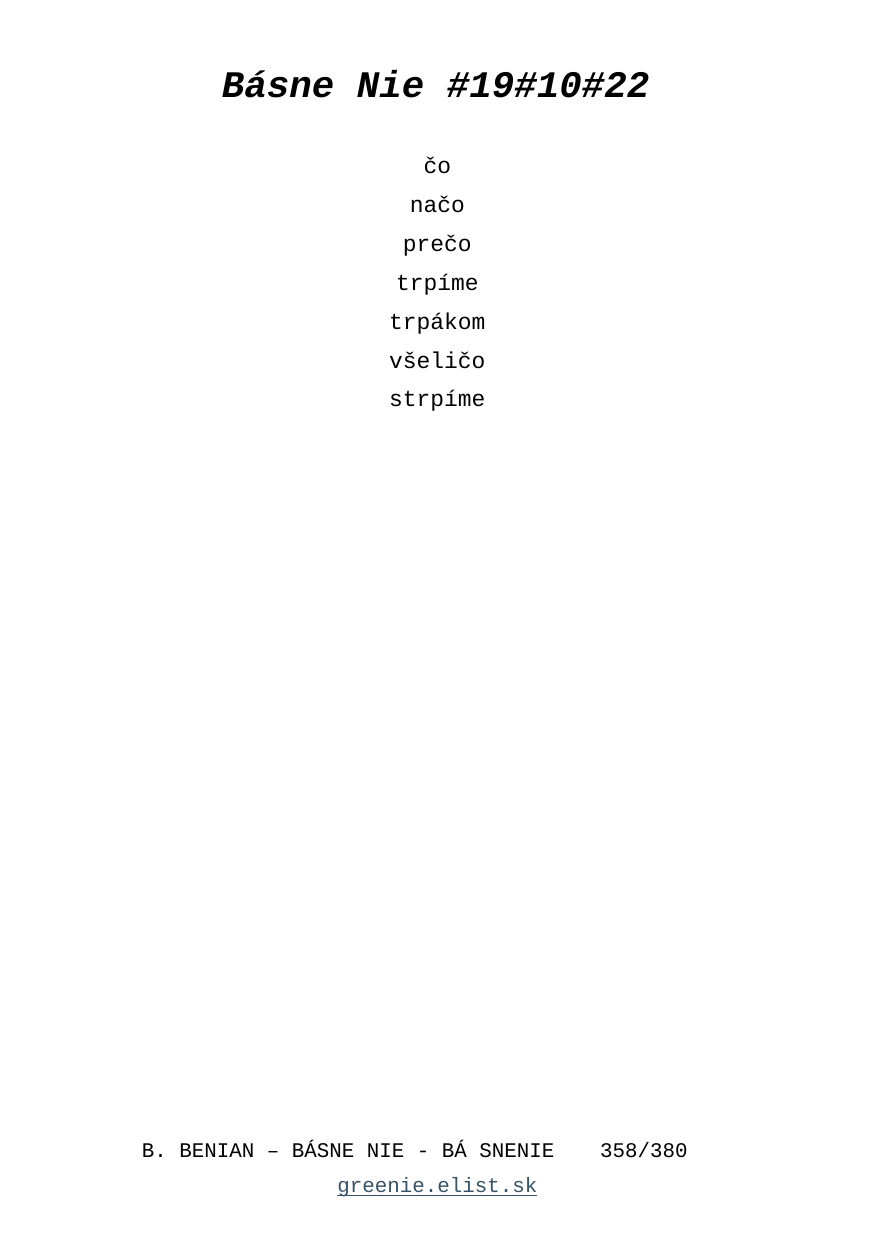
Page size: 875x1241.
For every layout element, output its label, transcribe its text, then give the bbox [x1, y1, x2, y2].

text čo načo prečo trpíme trpákom všeličo strpíme [41, 155, 833, 414]
subtitle Básne Nie #19#10#22 [41, 66, 833, 109]
